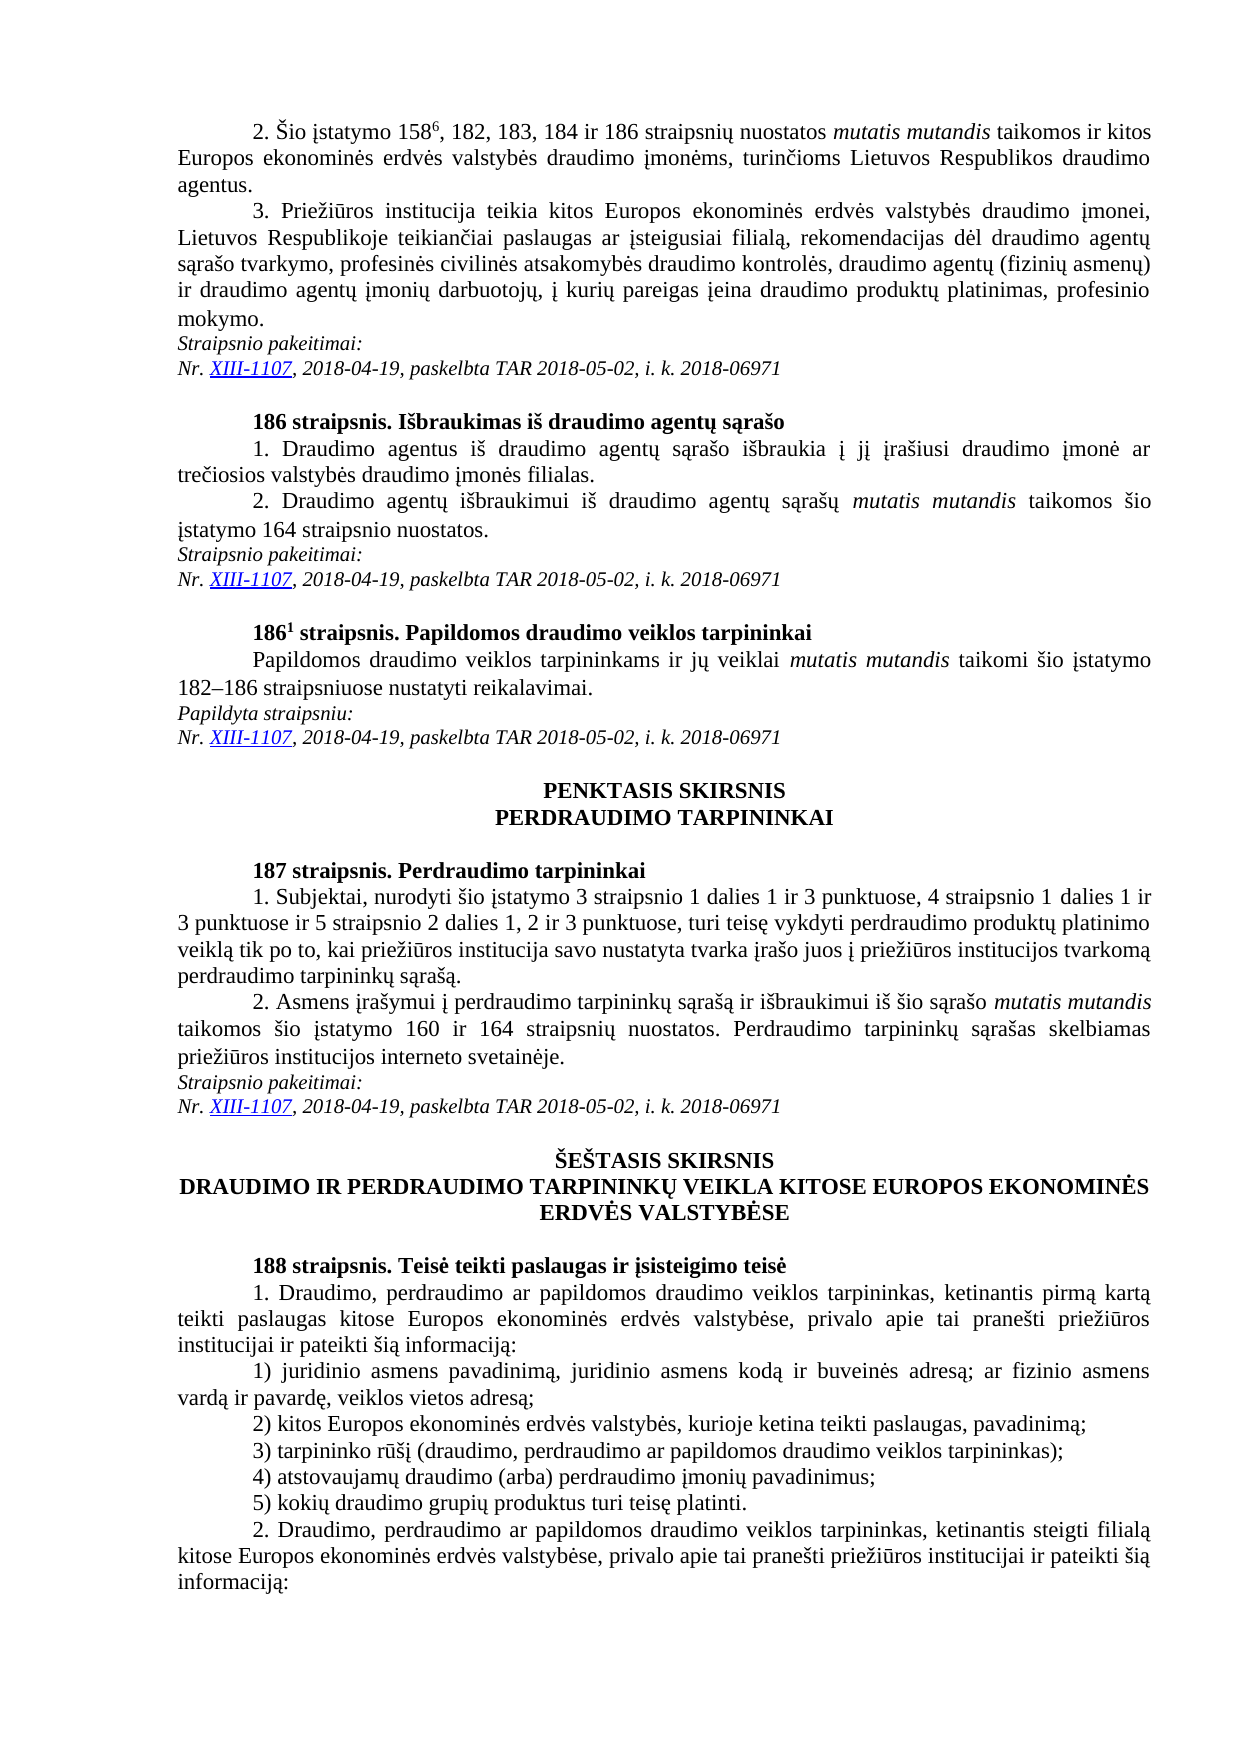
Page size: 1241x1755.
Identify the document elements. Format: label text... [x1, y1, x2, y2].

text Papildomos draudimo veiklos tarpininkams ir jų veiklai mutatis mutandis taikomi šio įstatymo 182–186 straipsniuose nustatyti reikalavimai. [177, 646, 1152, 701]
text DRAUDIMO IR PERDRAUDIMO TARPININKŲ VEIKLA KITOSE Europos Ekonominės erdvės valstybėsE [177, 1173, 1152, 1226]
text 187 straipsnis. Perdraudimo tarpininkai [177, 857, 1152, 883]
text Nr. XIII-1107, 2018-04-19, paskelbta TAR 2018-05-02, i. k. 2018-06971 [177, 1094, 1152, 1118]
text 1. Draudimo agentus iš draudimo agentų sąrašo išbraukia į jį įrašiusi draudimo įmonė ar trečiosios valstybės draudimo įmonės filialas. [177, 434, 1152, 487]
text 3. Priežiūros institucija teikia kitos Europos ekonominės erdvės valstybės draudimo įmonei, Lietuvos Respublikoje teikiančiai paslaugas ar įsteigusiai filialą, rekomendacijas dėl draudimo agentų sąrašo tvarkymo, profesinės civilinės atsakomybės draudimo kontrolės, draudimo agentų (fizinių asmenų) ir draudimo agentų įmonių darbuotojų, į kurių pareigas įeina draudimo produktų platinimas, profesinio mokymo. [177, 197, 1152, 331]
text Perdraudimo tarpininkai [177, 804, 1152, 830]
text Nr. XIII-1107, 2018-04-19, paskelbta TAR 2018-05-02, i. k. 2018-06971 [177, 566, 1152, 591]
text Nr. XIII-1107, 2018-04-19, paskelbta TAR 2018-05-02, i. k. 2018-06971 [177, 725, 1152, 749]
text Papildyta straipsniu: [177, 701, 1152, 725]
text Straipsnio pakeitimai: [177, 331, 1152, 355]
text Nr. XIII-1107, 2018-04-19, paskelbta TAR 2018-05-02, i. k. 2018-06971 [177, 355, 1152, 379]
text 1861 straipsnis. Papildomos draudimo veiklos tarpininkai [177, 619, 1152, 646]
text 186 straipsnis. Išbraukimas iš draudimo agentų sąrašo [177, 408, 1152, 434]
text Straipsnio pakeitimai: [177, 1070, 1152, 1094]
text 2) kitos Europos ekonominės erdvės valstybės, kurioje ketina teikti paslaugas, pavadinimą; [177, 1410, 1152, 1437]
text PENKTASIS SKIRSNIS [177, 778, 1152, 804]
text 2. Asmens įrašymui į perdraudimo tarpininkų sąrašą ir išbraukimui iš šio sąrašo mutatis mutandis taikomos šio įstatymo 160 ir 164 straipsnių nuostatos. Perdraudimo tarpininkų sąrašas skelbiamas priežiūros institucijos interneto svetainėje. [177, 988, 1152, 1070]
text 3) tarpininko rūšį (draudimo, perdraudimo ar papildomos draudimo veiklos tarpininkas); [177, 1437, 1152, 1463]
text 2. Draudimo agentų išbraukimui iš draudimo agentų sąrašų mutatis mutandis taikomos šio įstatymo 164 straipsnio nuostatos. [177, 487, 1152, 542]
text Straipsnio pakeitimai: [177, 542, 1152, 566]
text 2. Šio įstatymo 1586, 182, 183, 184 ir 186 straipsnių nuostatos mutatis mutandis taikomos ir kitos Europos ekonominės erdvės valstybės draudimo įmonėms, turinčioms Lietuvos Respublikos draudimo agentus. [177, 118, 1152, 197]
text 1) juridinio asmens pavadinimą, juridinio asmens kodą ir buveinės adresą; ar fizinio asmens vardą ir pavardę, veiklos vietos adresą; [177, 1358, 1152, 1410]
text ŠEŠTASIS SKIRSNIS [177, 1147, 1152, 1173]
text 1. Subjektai, nurodyti šio įstatymo 3 straipsnio 1 dalies 1 ir 3 punktuose, 4 straipsnio 1 dalies 1 ir 3 punktuose ir 5 straipsnio 2 dalies 1, 2 ir 3 punktuose, turi teisę vykdyti perdraudimo produktų platinimo veiklą tik po to, kai priežiūros institucija savo nustatyta tvarka įrašo juos į priežiūros institucijos tvarkomą perdraudimo tarpininkų sąrašą. [177, 883, 1152, 988]
text 188 straipsnis. Teisė teikti paslaugas ir įsisteigimo teisė [177, 1252, 1152, 1278]
text 4) atstovaujamų draudimo (arba) perdraudimo įmonių pavadinimus; [177, 1463, 1152, 1489]
text 2. Draudimo, perdraudimo ar papildomos draudimo veiklos tarpininkas, ketinantis steigti filialą kitose Europos ekonominės erdvės valstybėse, privalo apie tai pranešti priežiūros institucijai ir pateikti šią informaciją: [177, 1516, 1152, 1595]
text 1. Draudimo, perdraudimo ar papildomos draudimo veiklos tarpininkas, ketinantis pirmą kartą teikti paslaugas kitose Europos ekonominės erdvės valstybėse, privalo apie tai pranešti priežiūros institucijai ir pateikti šią informaciją: [177, 1278, 1152, 1358]
text 5) kokių draudimo grupių produktus turi teisę platinti. [177, 1489, 1152, 1516]
